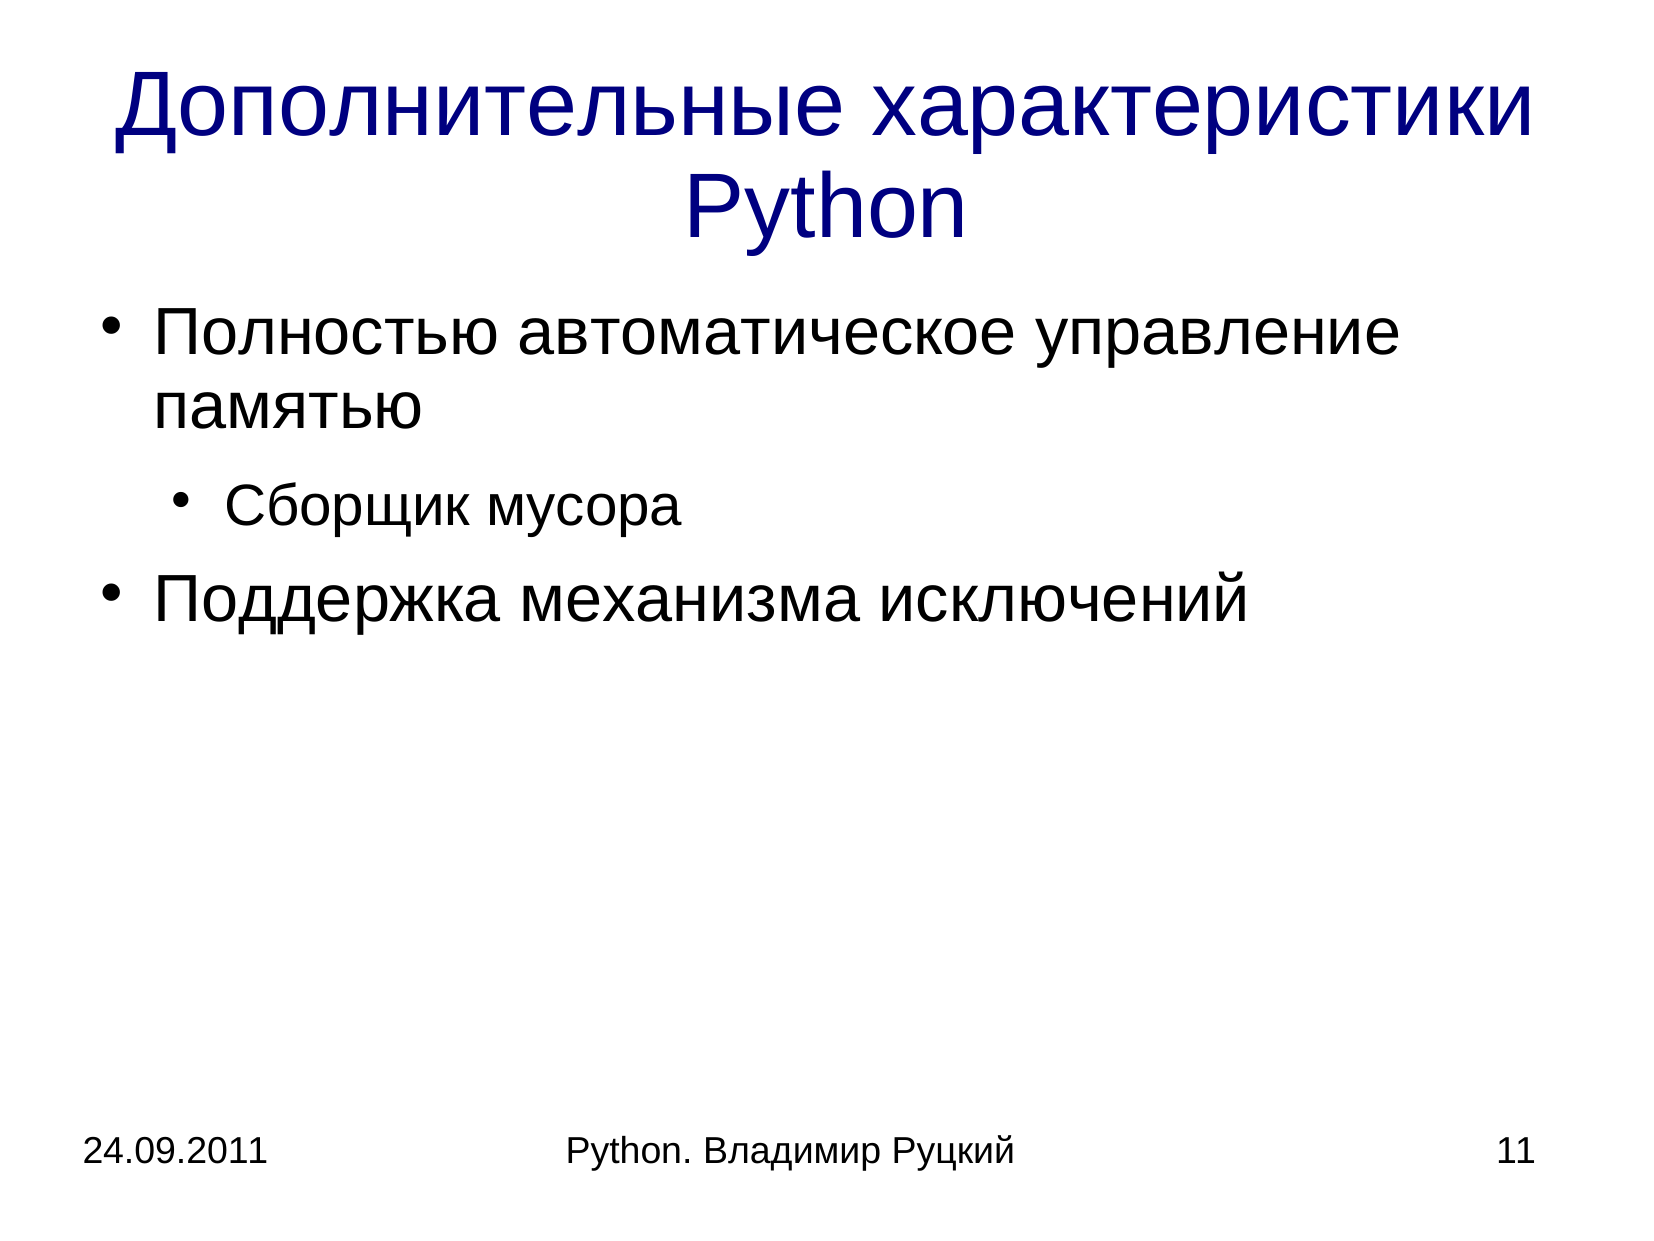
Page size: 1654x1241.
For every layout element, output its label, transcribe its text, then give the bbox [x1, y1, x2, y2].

title Дополнительные характеристики Python [82, 47, 1571, 259]
list Полностью автоматическое управление памятью Сборщик мусора Поддержка механизма исключений [82, 290, 1571, 1109]
